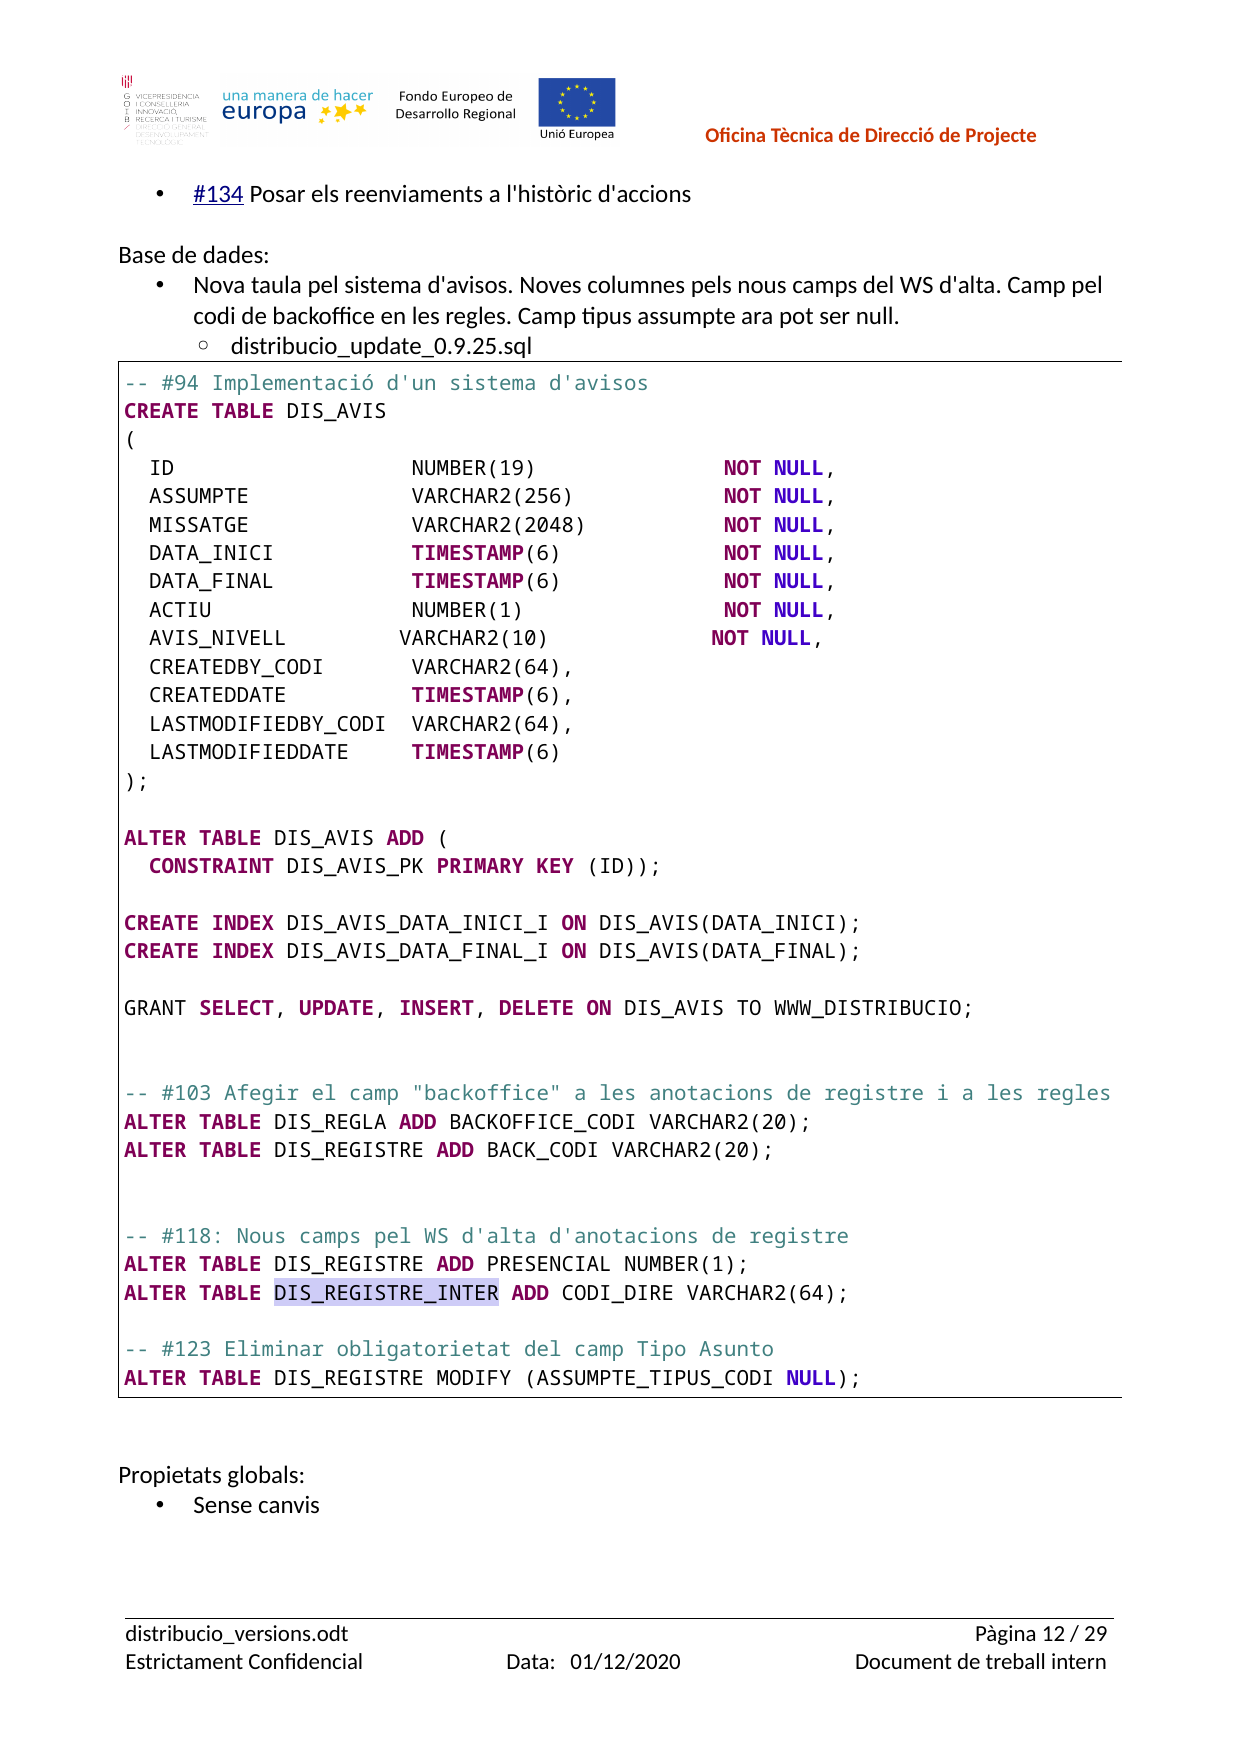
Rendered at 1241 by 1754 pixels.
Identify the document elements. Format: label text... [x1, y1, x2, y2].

picture [219, 73, 621, 147]
text Base de dades: [118, 239, 1122, 269]
text Propietats globals: [118, 1459, 1122, 1490]
list Nova taula pel sistema d'avisos. Noves columnes pels nous camps del WS d'alta. Camp pel codi de backoffice en les regles. Camp tipus assumpte ara pot ser null. [156, 269, 1122, 330]
list distribucio_update_0.9.25.sql [193, 330, 1122, 361]
picture [118, 73, 213, 147]
list Sense canvis [156, 1490, 1122, 1520]
table_header -- #94 Implementació d'un sistema d'avisos CREATE TABLE DIS_AVIS ( ID NUMBER(19) NOT NULL, ASSUMPTE VARCHAR2(256) NOT NULL, MISSATGE VARCHAR2(2048) NOT NULL, DATA_INICI TIMESTAMP(6) NOT NULL, DATA_FINAL TIMESTAMP(6) NOT NULL, ACTIU NUMBER(1) NOT NULL, AVIS_NIVELL VARCHAR2(10) NOT NULL, CREATEDBY_CODI VARCHAR2(64), CREATEDDATE TIMESTAMP(6), LASTMODIFIEDBY_CODI VARCHAR2(64), LASTMODIFIEDDATE TIMESTAMP(6) ); ALTER TABLE DIS_AVIS ADD ( CONSTRAINT DIS_AVIS_PK PRIMARY KEY (ID)); CREATE INDEX DIS_AVIS_DATA_INICI_I ON DIS_AVIS(DATA_INICI); CREATE INDEX DIS_AVIS_DATA_FINAL_I ON DIS_AVIS(DATA_FINAL); GRANT SELECT, UPDATE, INSERT, DELETE ON DIS_AVIS TO WWW_DISTRIBUCIO; -- #103 Afegir el camp "backoffice" a les anotacions de registre i a les regles ALTER TABLE DIS_REGLA ADD BACKOFFICE_CODI VARCHAR2(20); ALTER TABLE DIS_REGISTRE ADD BACK_CODI VARCHAR2(20); -- #118: Nous camps pel WS d'alta d'anotacions de registre ALTER TABLE DIS_REGISTRE ADD PRESENCIAL NUMBER(1); ALTER TABLE DIS_REGISTRE_INTER ADD CODI_DIRE VARCHAR2(64); -- #123 Eliminar obligatorietat del camp Tipo Asunto ALTER TABLE DIS_REGISTRE MODIFY (ASSUMPTE_TIPUS_CODI NULL); [119, 362, 1122, 1397]
list #134 Posar els reenviaments a l'històric d'accions [156, 178, 1122, 208]
